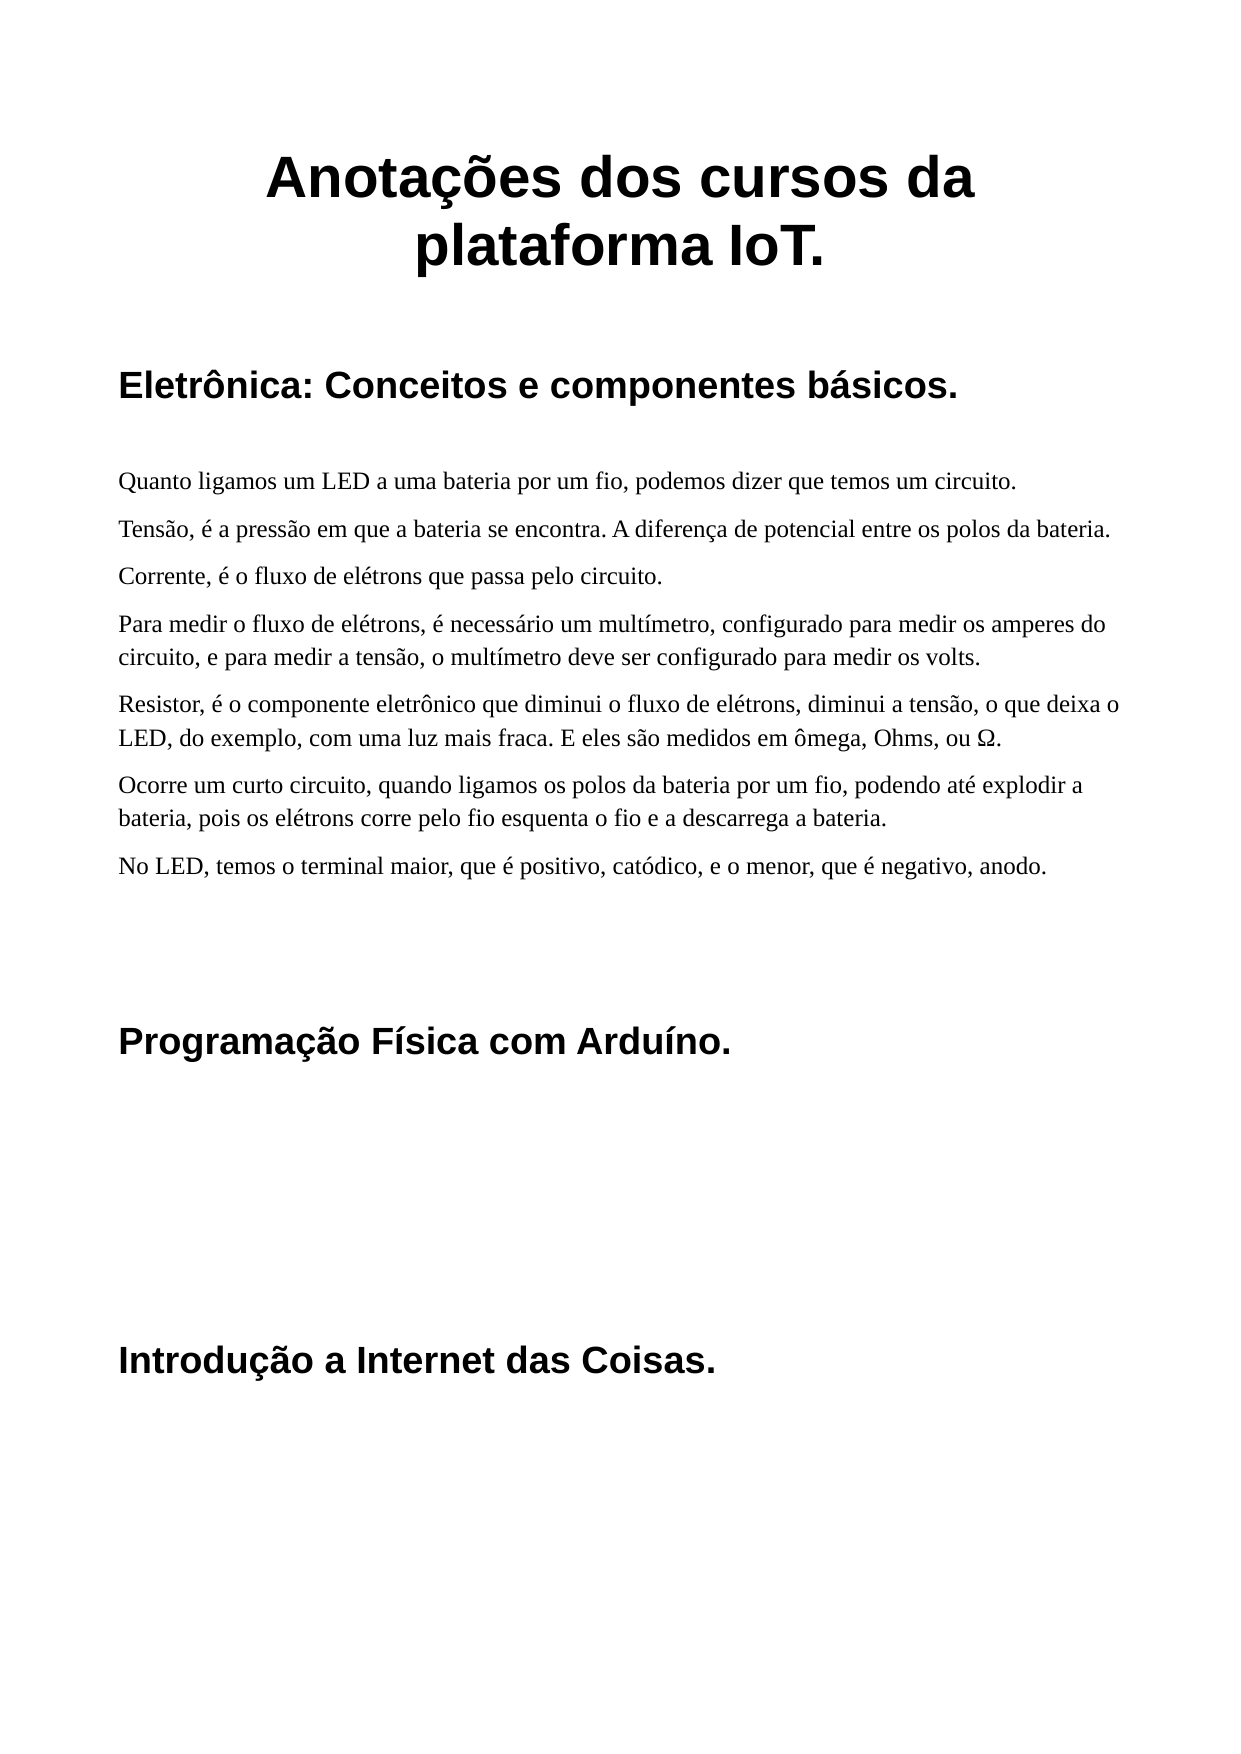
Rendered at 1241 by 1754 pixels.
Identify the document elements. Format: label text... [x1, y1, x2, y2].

title Anotações dos cursos da plataforma IoT. [118, 143, 1122, 277]
text No LED, temos o terminal maior, que é positivo, catódico, e o menor, que é negativo, anodo. [118, 851, 1122, 879]
text Tensão, é a pressão em que a bateria se encontra. A diferença de potencial entre os polos da bateria. [118, 514, 1122, 542]
text Ocorre um curto circuito, quando ligamos os polos da bateria por um fio, podendo até explodir a bateria, pois os elétrons corre pelo fio esquenta o fio e a descarrega a bateria. [118, 770, 1122, 832]
text Quanto ligamos um LED a uma bateria por um fio, podemos dizer que temos um circuito. [118, 466, 1122, 495]
subtitle Programação Física com Arduíno. [118, 1019, 1122, 1062]
subtitle Eletrônica: Conceitos e componentes básicos. [118, 362, 1122, 406]
subtitle Introdução a Internet das Coisas. [118, 1338, 1122, 1381]
text Resistor, é o componente eletrônico que diminui o fluxo de elétrons, diminui a tensão, o que deixa o LED, do exemplo, com uma luz mais fraca. E eles são medidos em ômega, Ohms, ou Ω. [118, 689, 1122, 751]
text Corrente, é o fluxo de elétrons que passa pelo circuito. [118, 561, 1122, 590]
text Para medir o fluxo de elétrons, é necessário um multímetro, configurado para medir os amperes do circuito, e para medir a tensão, o multímetro deve ser configurado para medir os volts. [118, 609, 1122, 671]
